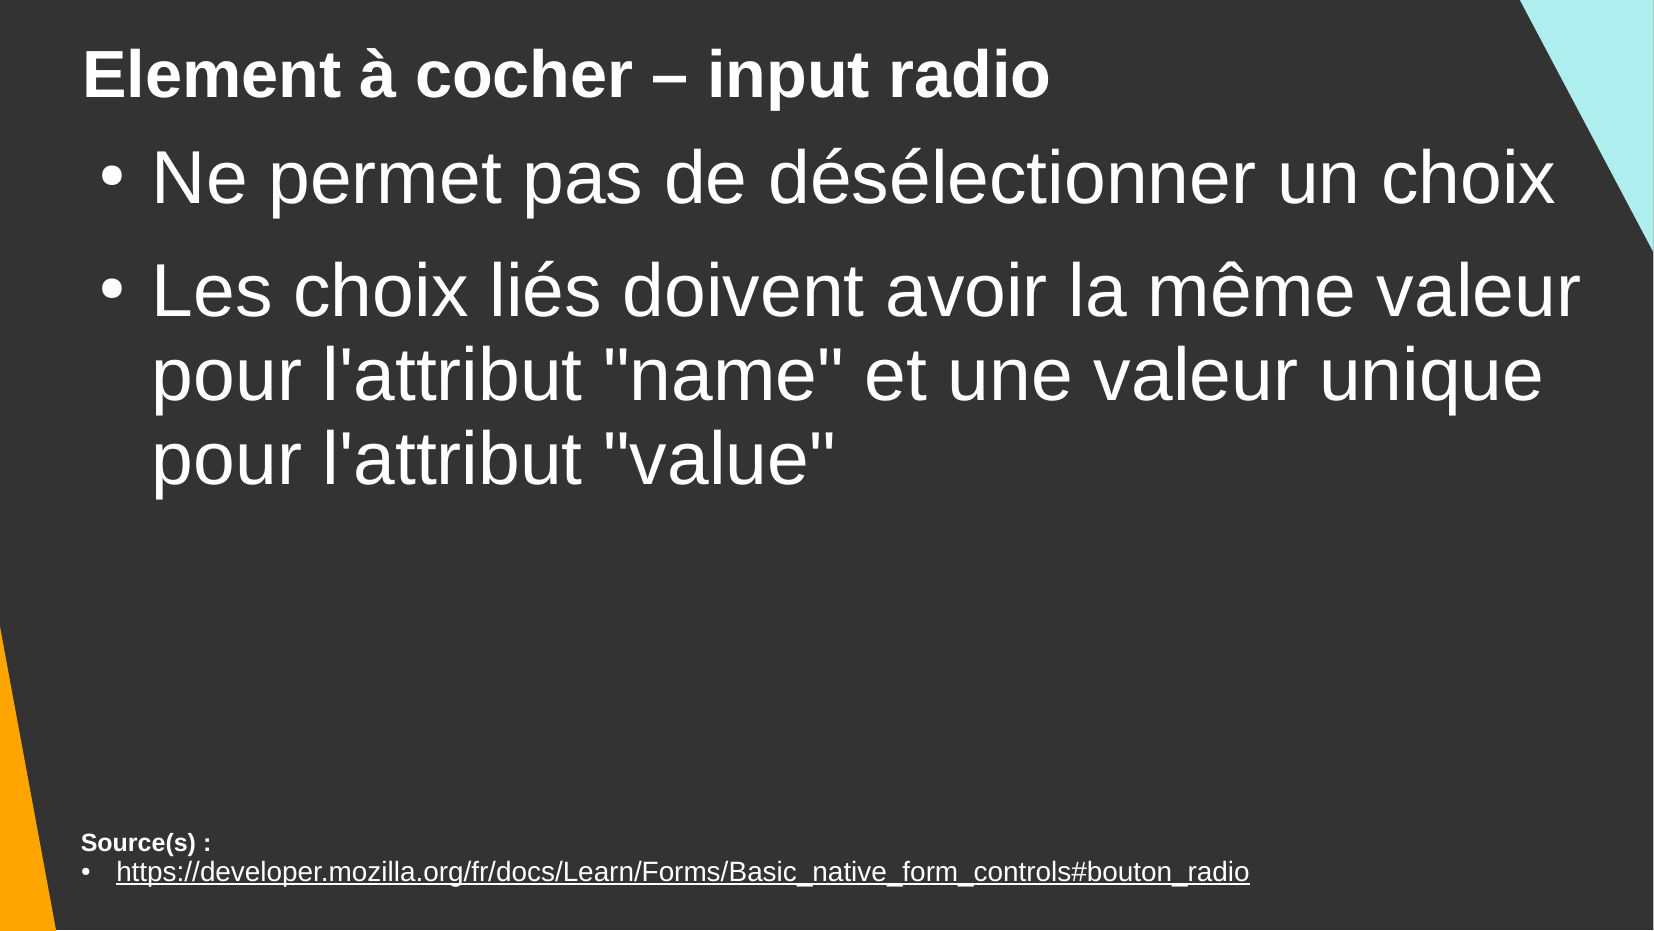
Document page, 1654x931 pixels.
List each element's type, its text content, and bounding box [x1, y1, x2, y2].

text_box [0, 626, 57, 931]
title Element à cocher – input radio [82, 37, 1571, 114]
text_box [1519, 0, 1654, 254]
list Ne permet pas de désélectionner un choix Les choix liés doivent avoir la même valeur pour l'attribut "name" et une valeur unique pour l'attribut "value" [80, 135, 1619, 756]
text_box Source(s) : https://developer.mozilla.org/fr/docs/Learn/Forms/Basic_native_form_controls#bouton_radio [66, 820, 1552, 896]
